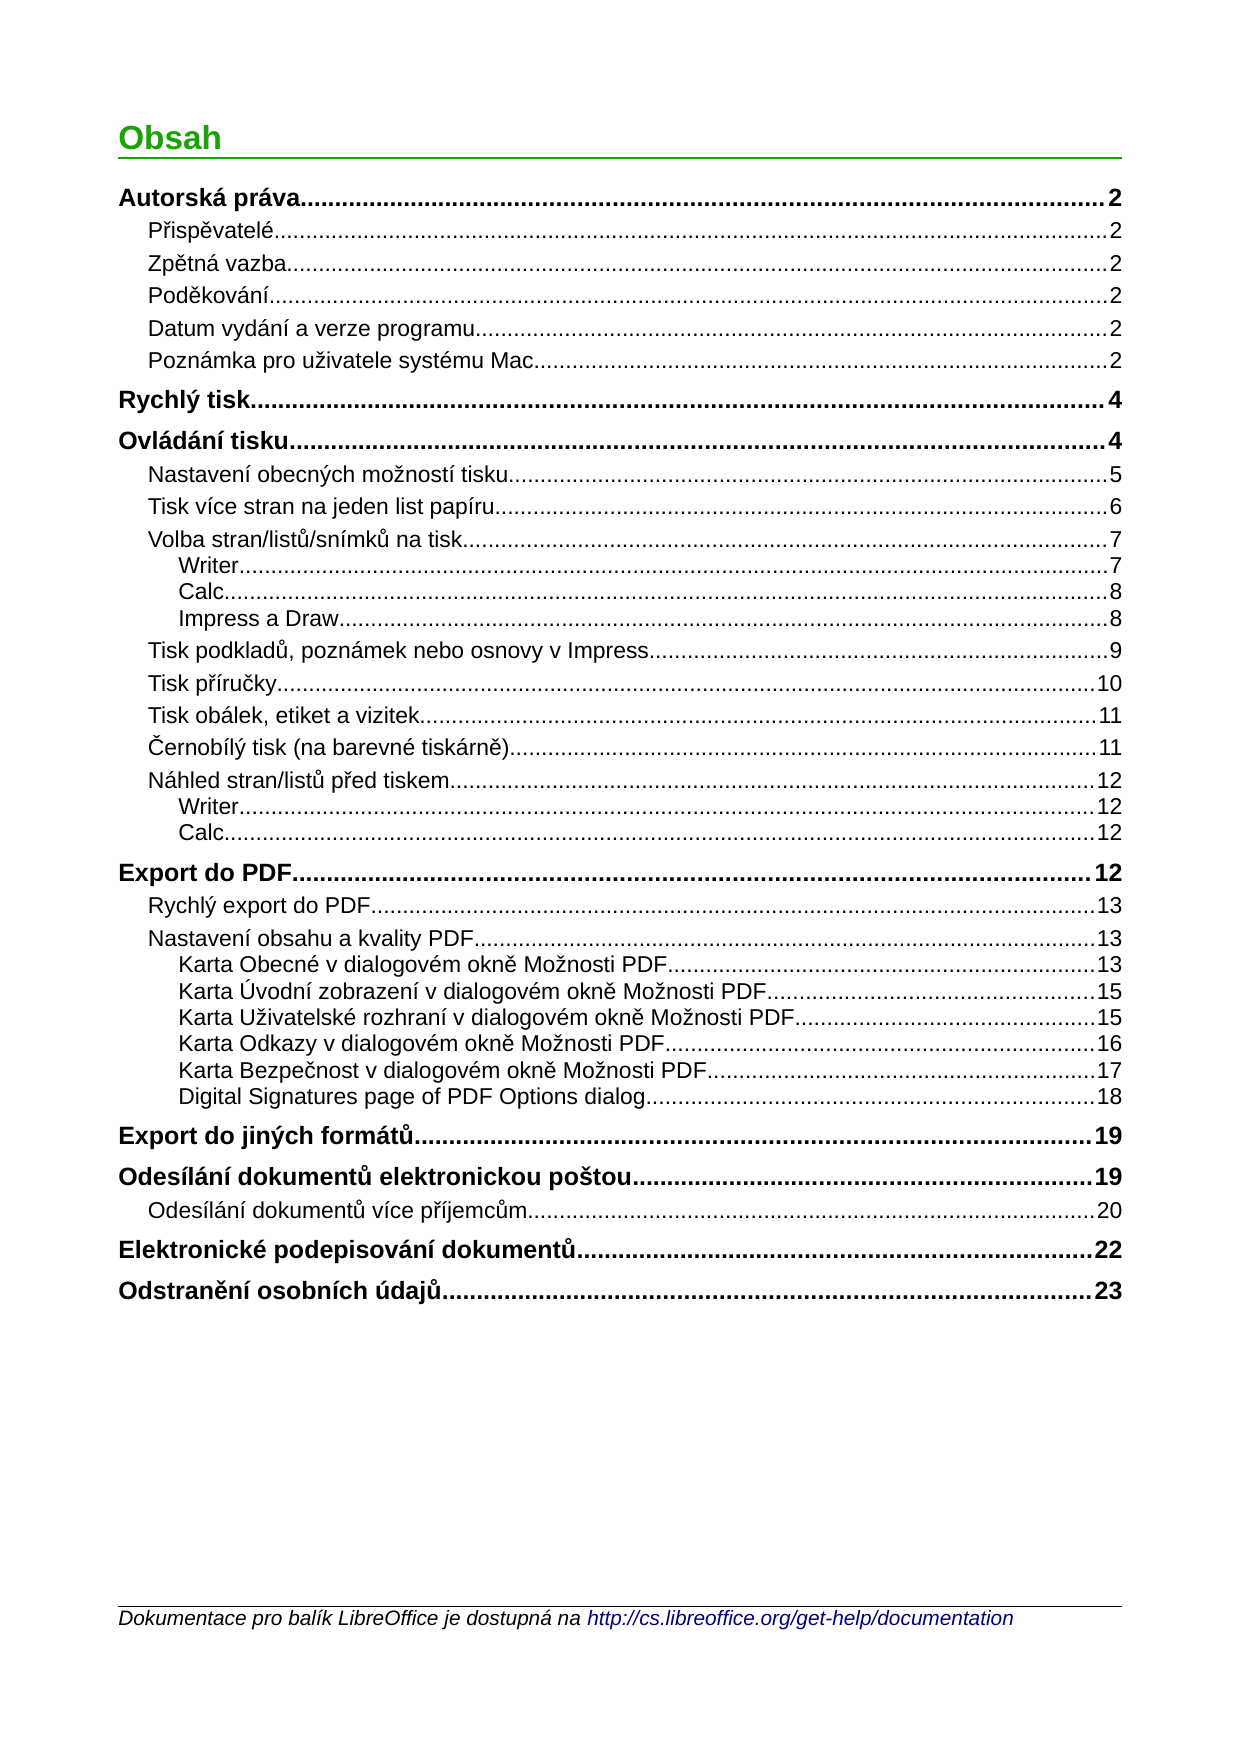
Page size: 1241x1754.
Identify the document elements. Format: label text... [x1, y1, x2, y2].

text Odesílání dokumentů elektronickou poštou 19 [118, 1162, 1122, 1191]
text Karta Bezpečnost v dialogovém okně Možnosti PDF 17 [178, 1057, 1122, 1083]
text Rychlý tisk 4 [118, 385, 1122, 414]
text Volba stran/listů/snímků na tisk 7 [148, 526, 1122, 552]
text Odstranění osobních údajů 23 [118, 1276, 1122, 1305]
text Digital Signatures page of PDF Options dialog 18 [178, 1083, 1122, 1109]
text Tisk obálek, etiket a vizitek 11 [148, 702, 1122, 728]
text Černobílý tisk (na barevné tiskárně) 11 [148, 734, 1122, 761]
text Calc 12 [178, 819, 1122, 846]
text Writer 7 [178, 552, 1122, 578]
text Odesílání dokumentů více příjemcům 20 [148, 1197, 1122, 1223]
subtitle Obsah [118, 118, 1122, 157]
text Karta Úvodní zobrazení v dialogovém okně Možnosti PDF 15 [178, 978, 1122, 1004]
text Elektronické podepisování dokumentů 22 [118, 1235, 1122, 1264]
text Rychlý export do PDF 13 [148, 892, 1122, 919]
text Tisk více stran na jeden list papíru 6 [148, 493, 1122, 519]
text Karta Obecné v dialogovém okně Možnosti PDF 13 [178, 951, 1122, 978]
text Přispěvatelé 2 [148, 217, 1122, 244]
text Impress a Draw 8 [178, 605, 1122, 631]
text Zpětná vazba 2 [148, 250, 1122, 276]
text Poznámka pro uživatele systému Mac 2 [148, 347, 1122, 373]
text Karta Odkazy v dialogovém okně Možnosti PDF 16 [178, 1030, 1122, 1057]
text Ovládání tisku 4 [118, 426, 1122, 455]
text Náhled stran/listů před tiskem 12 [148, 767, 1122, 793]
text Poděkování 2 [148, 282, 1122, 308]
text Tisk podkladů, poznámek nebo osnovy v Impress 9 [148, 637, 1122, 663]
text Nastavení obecných možností tisku 5 [148, 461, 1122, 487]
text Datum vydání a verze programu 2 [148, 314, 1122, 341]
text Tisk příručky 10 [148, 669, 1122, 696]
text Export do jiných formátů 19 [118, 1121, 1122, 1150]
text Calc 8 [178, 578, 1122, 605]
text Writer 12 [178, 793, 1122, 819]
text Nastavení obsahu a kvality PDF 13 [148, 925, 1122, 951]
text Export do PDF 12 [118, 858, 1122, 886]
text Autorská práva 2 [118, 183, 1122, 211]
text Karta Uživatelské rozhraní v dialogovém okně Možnosti PDF 15 [178, 1004, 1122, 1030]
